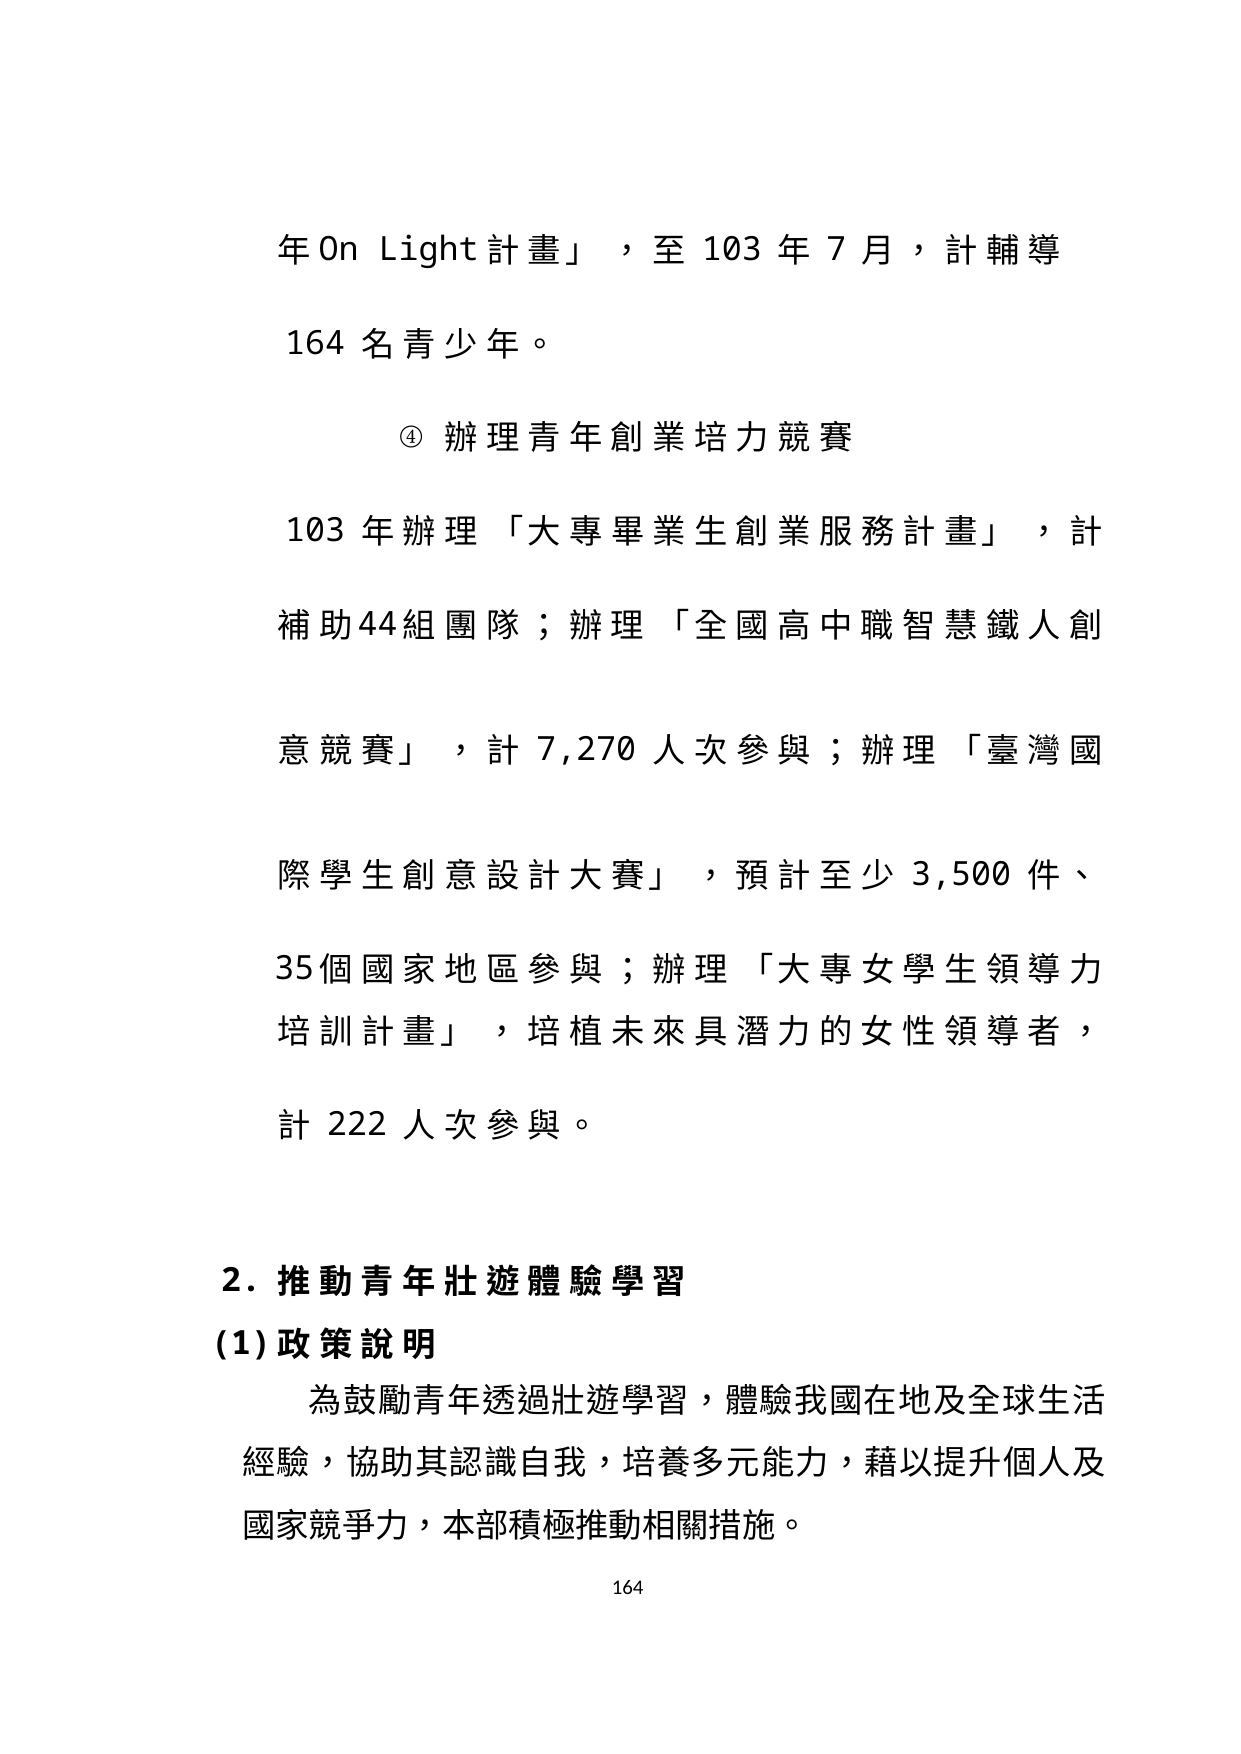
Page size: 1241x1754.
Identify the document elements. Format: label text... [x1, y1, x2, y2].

text 年On Light計畫」，至103年7月，計輔導164名青少年。 [266, 175, 1107, 362]
text (1)政策說明 [148, 1300, 1107, 1362]
text 為鼓勵青年透過壯遊學習，體驗我國在地及全球生活經驗，協助其認識自我，培養多元能力，藉以提升個人及國家競爭力，本部積極推動相關措施。 [242, 1362, 1107, 1550]
text 103年辦理「大專畢業生創業服務計畫」，計補助44組團隊；辦理「全國高中職智慧鐵人創意競賽」，計7,270人次參與；辦理「臺灣國際學生創意設計大賽」，預計至少3,500件、35個國家地區參與；辦理「大專女學生領導力培訓計畫」，培植未來具潛力的女性領導者，計222人次參與。 [266, 487, 1107, 1175]
text 2.推動青年壯遊體驗學習 [148, 1237, 1107, 1300]
list 辦理青年創業培力競賽 [370, 362, 1107, 487]
